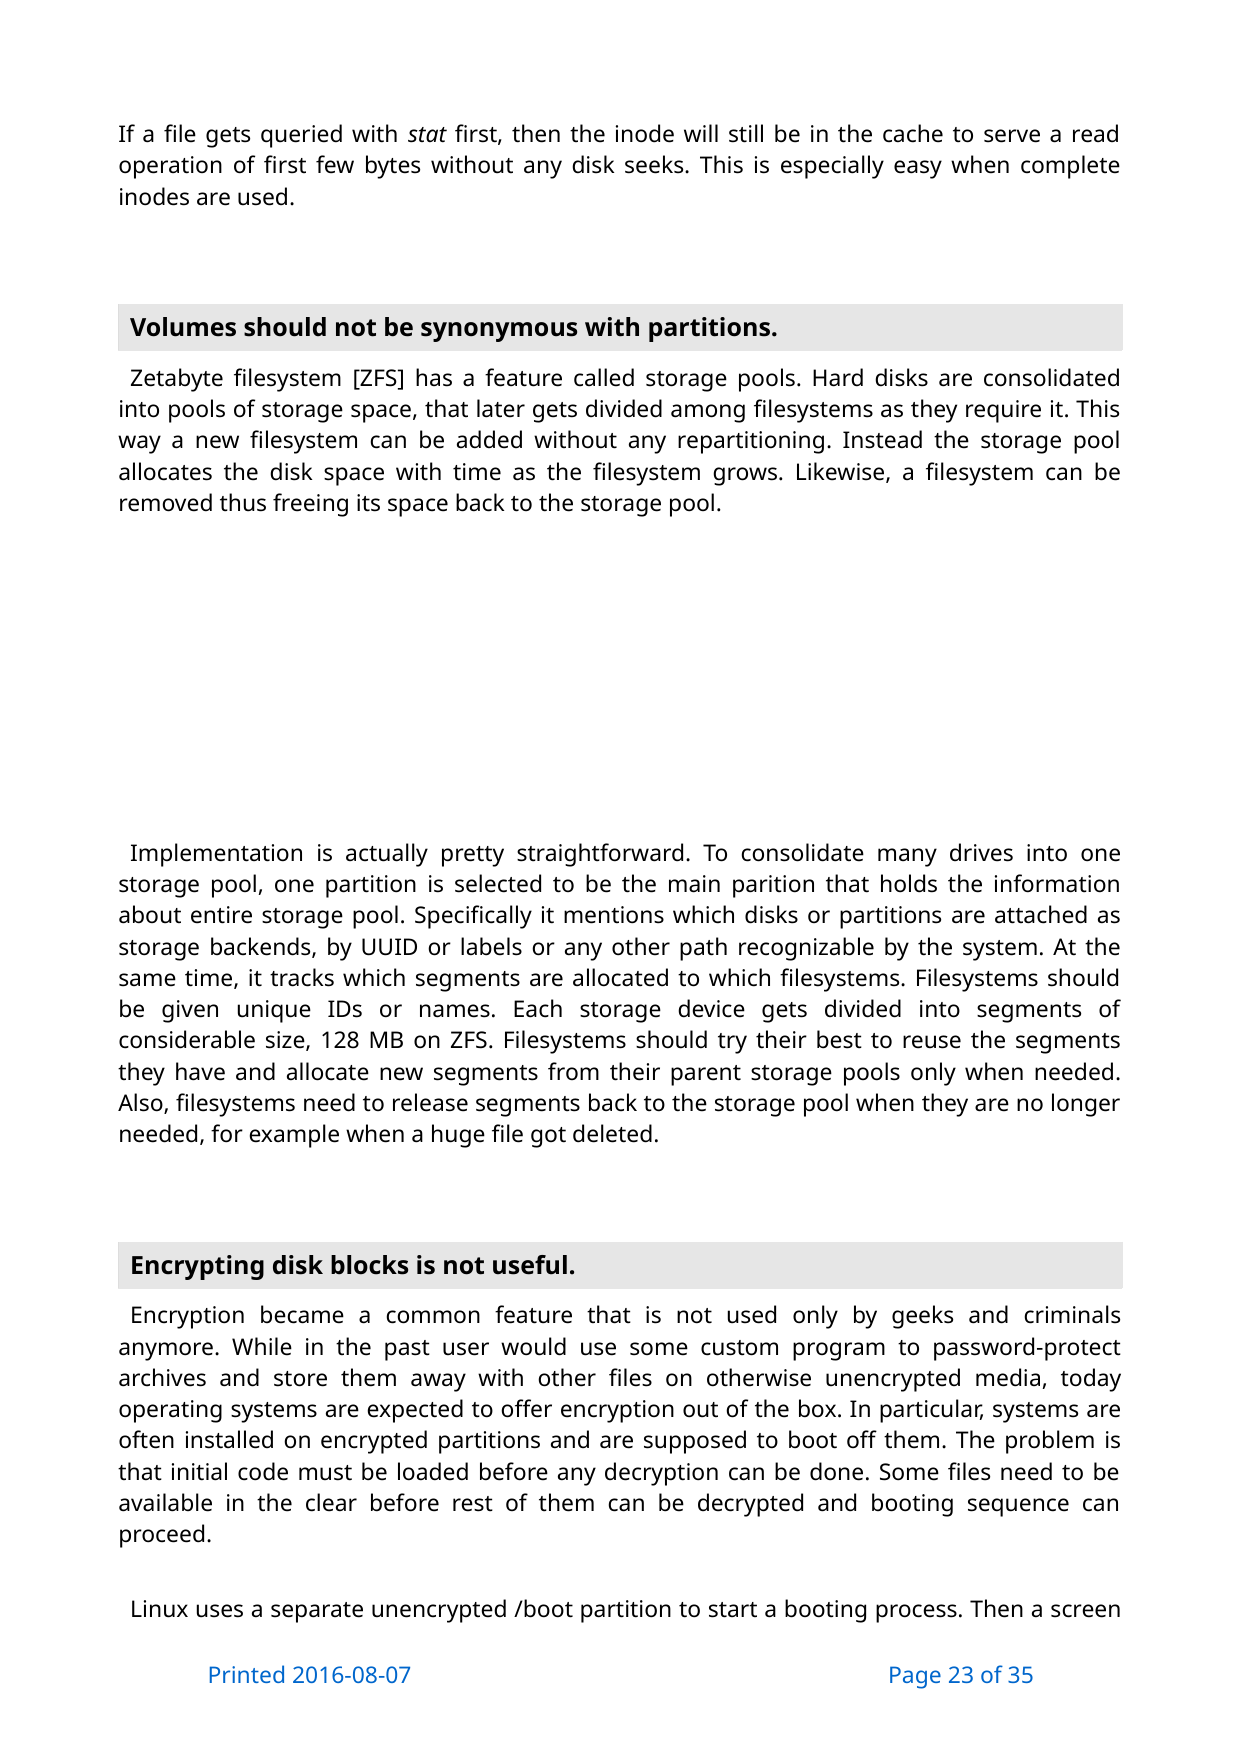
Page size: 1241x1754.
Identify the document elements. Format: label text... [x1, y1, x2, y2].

text Implementation is actually pretty straightforward. To consolidate many drives into one storage pool, one partition is selected to be the main parition that holds the information about entire storage pool. Specifically it mentions which disks or partitions are attached as storage backends, by UUID or labels or any other path recognizable by the system. At the same time, it tracks which segments are allocated to which filesystems. Filesystems should be given unique IDs or names. Each storage device gets divided into segments of considerable size, 128 MB on ZFS. Filesystems should try their best to reuse the segments they have and allocate new segments from their parent storage pools only when needed. Also, filesystems need to release segments back to the storage pool when they are no longer needed, for example when a huge file got deleted. [118, 837, 1122, 1149]
subtitle Volumes should not be synonymous with partitions. [119, 305, 1122, 350]
text Zetabyte filesystem [ZFS] has a feature called storage pools. Hard disks are consolidated into pools of storage space, that later gets divided among filesystems as they require it. This way a new filesystem can be added without any repartitioning. Instead the storage pool allocates the disk space with time as the filesystem grows. Likewise, a filesystem can be removed thus freeing its space back to the storage pool. [118, 362, 1122, 518]
subtitle Encrypting disk blocks is not useful. [119, 1243, 1122, 1288]
text Encryption became a common feature that is not used only by geeks and criminals anymore. While in the past user would use some custom program to password-protect archives and store them away with other files on otherwise unencrypted media, today operating systems are expected to offer encryption out of the box. In particular, systems are often installed on encrypted partitions and are supposed to boot off them. The problem is that initial code must be loaded before any decryption can be done. Some files need to be available in the clear before rest of them can be decrypted and booting sequence can proceed. [118, 1299, 1122, 1549]
text If a file gets queried with stat first, then the inode will still be in the cache to serve a read operation of first few bytes without any disk seeks. This is especially easy when complete inodes are used. [118, 118, 1122, 212]
text Linux uses a separate unencrypted /boot partition to start a booting process. Then a screen [118, 1593, 1122, 1624]
